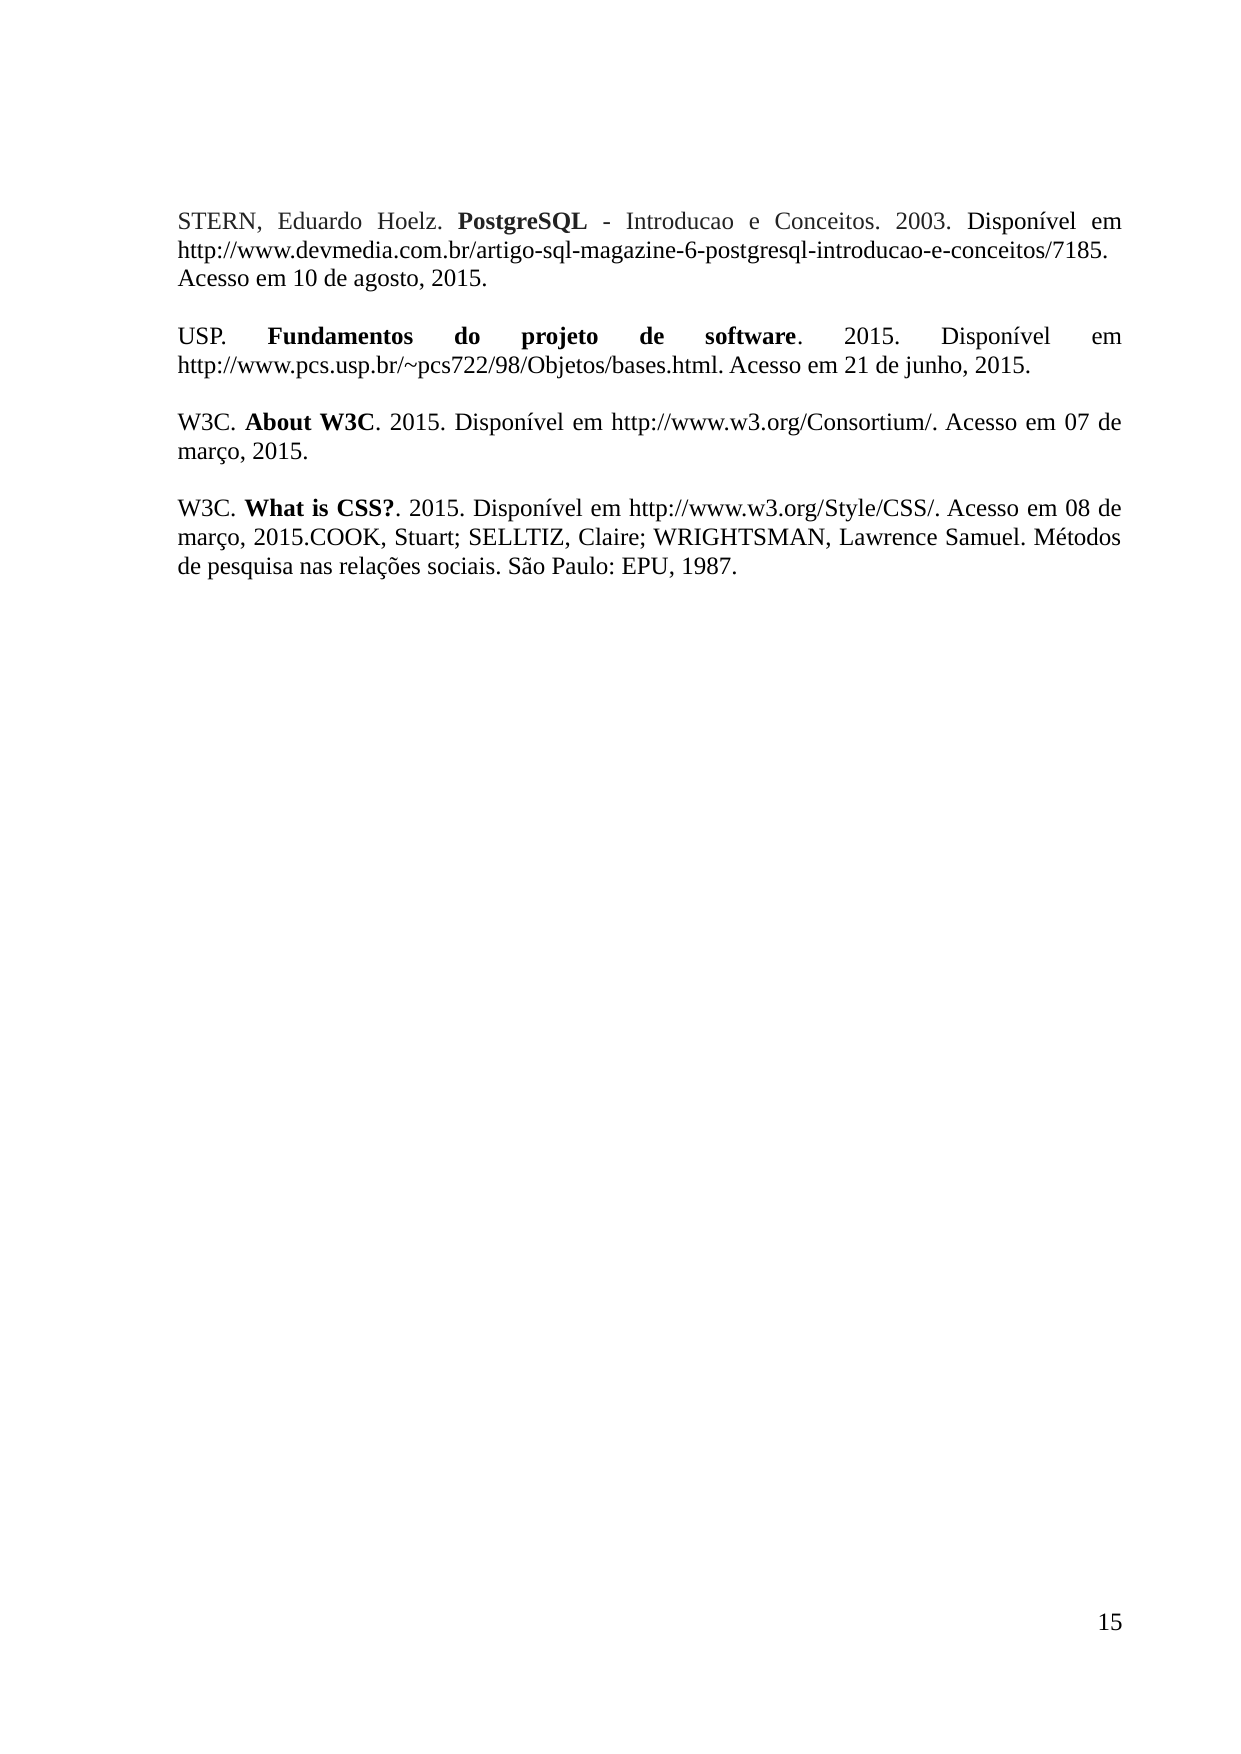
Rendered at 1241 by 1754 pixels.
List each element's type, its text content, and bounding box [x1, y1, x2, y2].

text USP. Fundamentos do projeto de software. 2015. Disponível em http://www.pcs.usp.br/~pcs722/98/Objetos/bases.html. Acesso em 21 de junho, 2015. [177, 321, 1122, 378]
text STERN, Eduardo Hoelz. PostgreSQL - Introducao e Conceitos. 2003. Disponível em http://www.devmedia.com.br/artigo-sql-magazine-6-postgresql-introducao-e-conceitos/7185. Acesso em 10 de agosto, 2015. [177, 206, 1122, 292]
text W3C. About W3C. 2015. Disponível em http://www.w3.org/Consortium/. Acesso em 07 de março, 2015. [177, 407, 1122, 465]
text W3C. What is CSS?. 2015. Disponível em http://www.w3.org/Style/CSS/. Acesso em 08 de março, 2015.COOK, Stuart; SELLTIZ, Claire; WRIGHTSMAN, Lawrence Samuel. Métodos de pesquisa nas relações sociais. São Paulo: EPU, 1987. [177, 493, 1122, 580]
